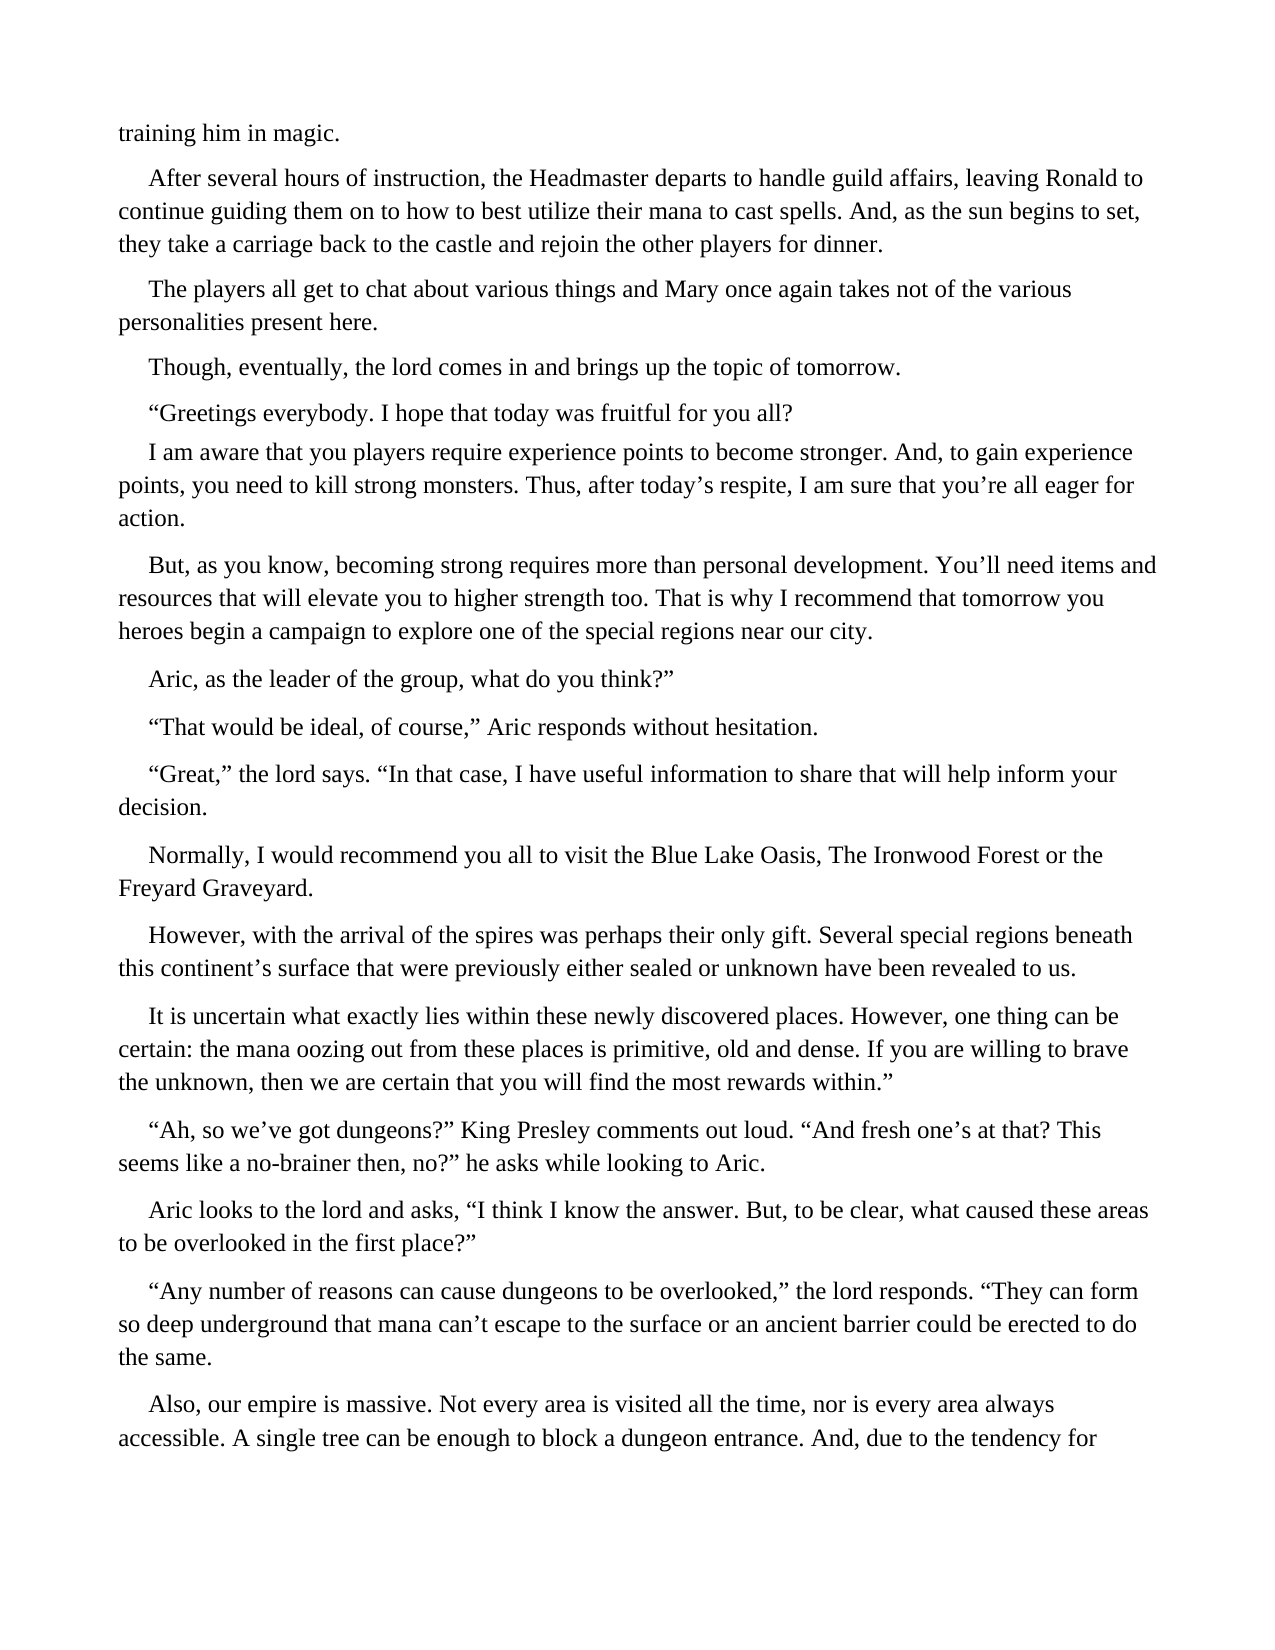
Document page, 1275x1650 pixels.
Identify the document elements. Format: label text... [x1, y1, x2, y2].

text The players all get to chat about various things and Mary once again takes not of the various personalities present here. [118, 274, 1157, 336]
text It is uncertain what exactly lies within these newly discovered places. However, one thing can be certain: the mana oozing out from these places is primitive, old and dense. If you are willing to brave the unknown, then we are certain that you will find the most rewards within.” [118, 1001, 1157, 1096]
text Normally, I would recommend you all to visit the Blue Lake Oasis, The Ironwood Forest or the Freyard Graveyard. [118, 840, 1157, 902]
text Though, eventually, the lord comes in and brings up the topic of tomorrow. [118, 352, 1157, 381]
text Also, our empire is massive. Not every area is visited all the time, nor is every area always accessible. A single tree can be enough to block a dungeon entrance. And, due to the tendency for [118, 1389, 1157, 1451]
text “Ah, so we’ve got dungeons?” King Presley comments out loud. “And fresh one’s at that? This seems like a no-brainer then, no?” he asks while looking to Aric. [118, 1115, 1157, 1176]
text “Any number of reasons can cause dungeons to be overlooked,” the lord responds. “They can form so deep underground that mana can’t escape to the surface or an ancient barrier could be erected to do the same. [118, 1276, 1157, 1371]
text However, with the arrival of the spires was perhaps their only gift. Several special regions beneath this continent’s surface that were previously either sealed or unknown have been revealed to us. [118, 920, 1157, 982]
text “Greetings everybody. I hope that today was fruitful for you all? [118, 398, 1157, 426]
text Aric, as the leader of the group, what do you think?” [118, 664, 1157, 693]
text But, as you know, becoming strong requires more than personal development. You’ll need items and resources that will elevate you to higher strength too. That is why I recommend that tomorrow you heroes begin a campaign to explore one of the special regions near our city. [118, 550, 1157, 645]
text I am aware that you players require experience points to become stronger. And, to gain experience points, you need to kill strong monsters. Thus, after today’s respite, I am sure that you’re all eager for action. [118, 437, 1157, 531]
text Aric looks to the lord and asks, “I think I know the answer. But, to be clear, what caused these areas to be overlooked in the first place?” [118, 1195, 1157, 1257]
text training him in magic. [118, 118, 1157, 147]
text After several hours of instruction, the Headmaster departs to handle guild affairs, leaving Ronald to continue guiding them on to how to best utilize their mana to cast spells. And, as the sun begins to set, they take a carriage back to the castle and rejoin the other players for dinner. [118, 163, 1157, 258]
text “Great,” the lord says. “In that case, I have useful information to share that will help inform your decision. [118, 759, 1157, 821]
text “That would be ideal, of course,” Aric responds without hesitation. [118, 712, 1157, 740]
